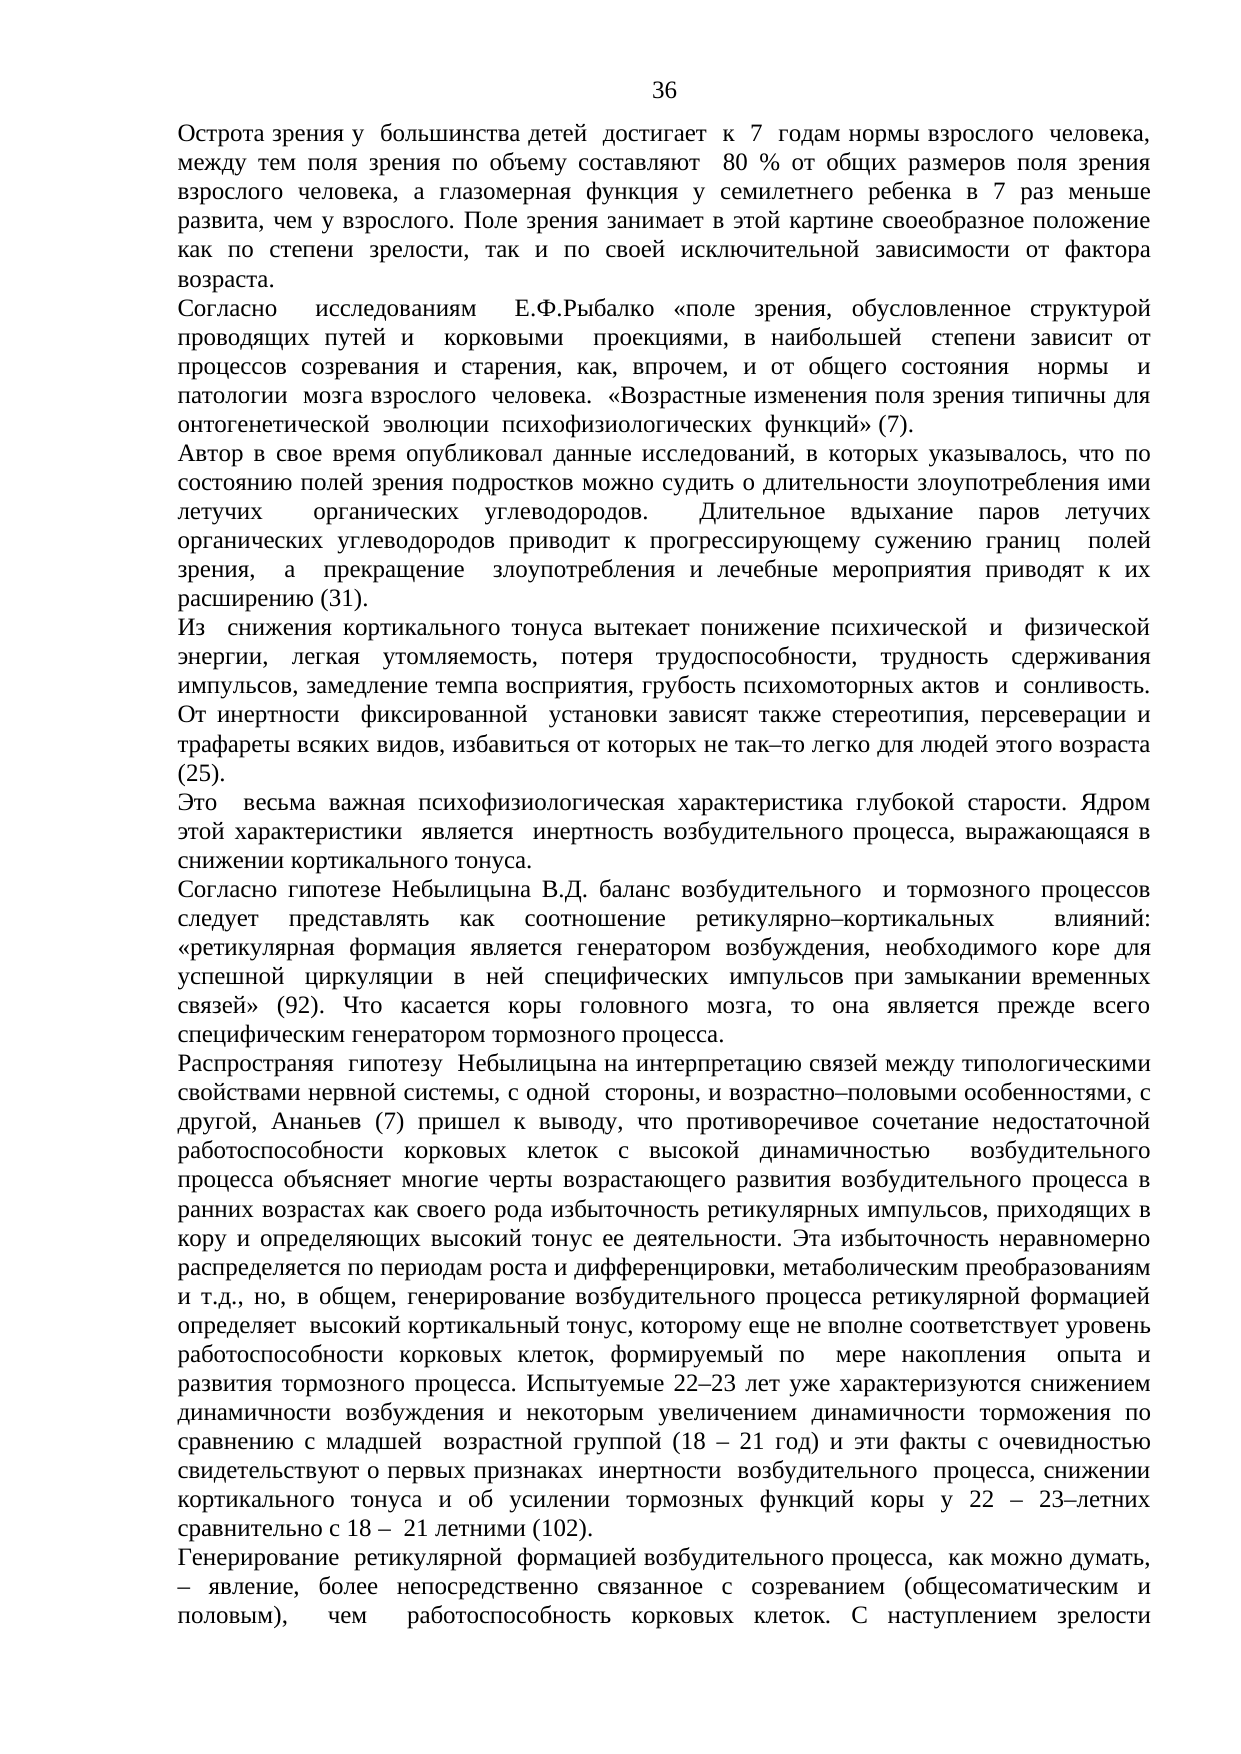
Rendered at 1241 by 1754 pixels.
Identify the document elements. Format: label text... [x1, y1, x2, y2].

text Согласно исследованиям Е.Ф.Рыбалко «поле зрения, обусловленное структурой проводящих путей и корковыми проекциями, в наибольшей степени зависит от процессов созревания и старения, как, впрочем, и от общего состояния нормы и патологии мозга взрослого человека. «Возрастные изменения поля зрения типичны для онтогенетической эволюции психофизиологических функций» (7). [177, 292, 1152, 438]
text Острота зрения у большинства детей достигает к 7 годам нормы взрослого человека, между тем поля зрения по объему составляют 80 % от общих размеров поля зрения взрослого человека, а глазомерная функция у семилетнего ребенка в 7 раз меньше развита, чем у взрослого. Поле зрения занимает в этой картине своеобразное положение как по степени зрелости, так и по своей исключительной зависимости от фактора возраста. [177, 118, 1152, 292]
text Распространяя гипотезу Небылицына на интерпретацию связей между типологическими свойствами нервной системы, с одной стороны, и возрастно–половыми особенностями, с другой, Ананьев (7) пришел к выводу, что противоречивое сочетание недостаточной работоспособности корковых клеток с высокой динамичностью возбудительного процесса объясняет многие черты возрастающего развития возбудительного процесса в ранних возрастах как своего рода избыточность ретикулярных импульсов, приходящих в кору и определяющих высокий тонус ее деятельности. Эта избыточность неравномерно распределяется по периодам роста и дифференцировки, метаболическим преобразованиям и т.д., но, в общем, генерирование возбудительного процесса ретикулярной формацией определяет высокий кортикальный тонус, которому еще не вполне соответствует уровень работоспособности корковых клеток, формируемый по мере накопления опыта и развития тормозного процесса. Испытуемые 22–23 лет уже характеризуются снижением динамичности возбуждения и некоторым увеличением динамичности торможения по сравнению с младшей возрастной группой (18 – 21 год) и эти факты с очевидностью свидетельствуют о первых признаках инертности возбудительного процесса, снижении кортикального тонуса и об усилении тормозных функций коры у 22 – 23–летних сравнительно с 18 – 21 летними (102). [177, 1048, 1152, 1542]
text Генерирование ретикулярной формацией возбудительного процесса, как можно думать, – явление, более непосредственно связанное с созреванием (общесоматическим и половым), чем работоспособность корковых клеток. С наступлением зрелости [177, 1542, 1152, 1629]
text Согласно гипотезе Небылицына В.Д. баланс возбудительного и тормозного процессов следует представлять как соотношение ретикулярно–кортикальных влияний: «ретикулярная формация является генератором возбуждения, необходимого коре для успешной циркуляции в ней специфических импульсов при замыкании временных связей» (92). Что касается коры головного мозга, то она является прежде всего специфическим генератором тормозного процесса. [177, 874, 1152, 1048]
text Автор в свое время опубликовал данные исследований, в которых указывалось, что по состоянию полей зрения подростков можно судить о длительности злоупотребления ими летучих органических углеводородов. Длительное вдыхание паров летучих органических углеводородов приводит к прогрессирующему сужению границ полей зрения, а прекращение злоупотребления и лечебные мероприятия приводят к их расширению (31). [177, 438, 1152, 612]
text Из снижения кортикального тонуса вытекает понижение психической и физической энергии, легкая утомляемость, потеря трудоспособности, трудность сдерживания импульсов, замедление темпа восприятия, грубость психомоторных актов и сонливость. От инертности фиксированной установки зависят также стереотипия, персеверации и трафареты всяких видов, избавиться от которых не так–то легко для людей этого возраста (25). [177, 612, 1152, 787]
text Это весьма важная психофизиологическая характеристика глубокой старости. Ядром этой характеристики является инертность возбудительного процесса, выражающаяся в снижении кортикального тонуса. [177, 787, 1152, 874]
